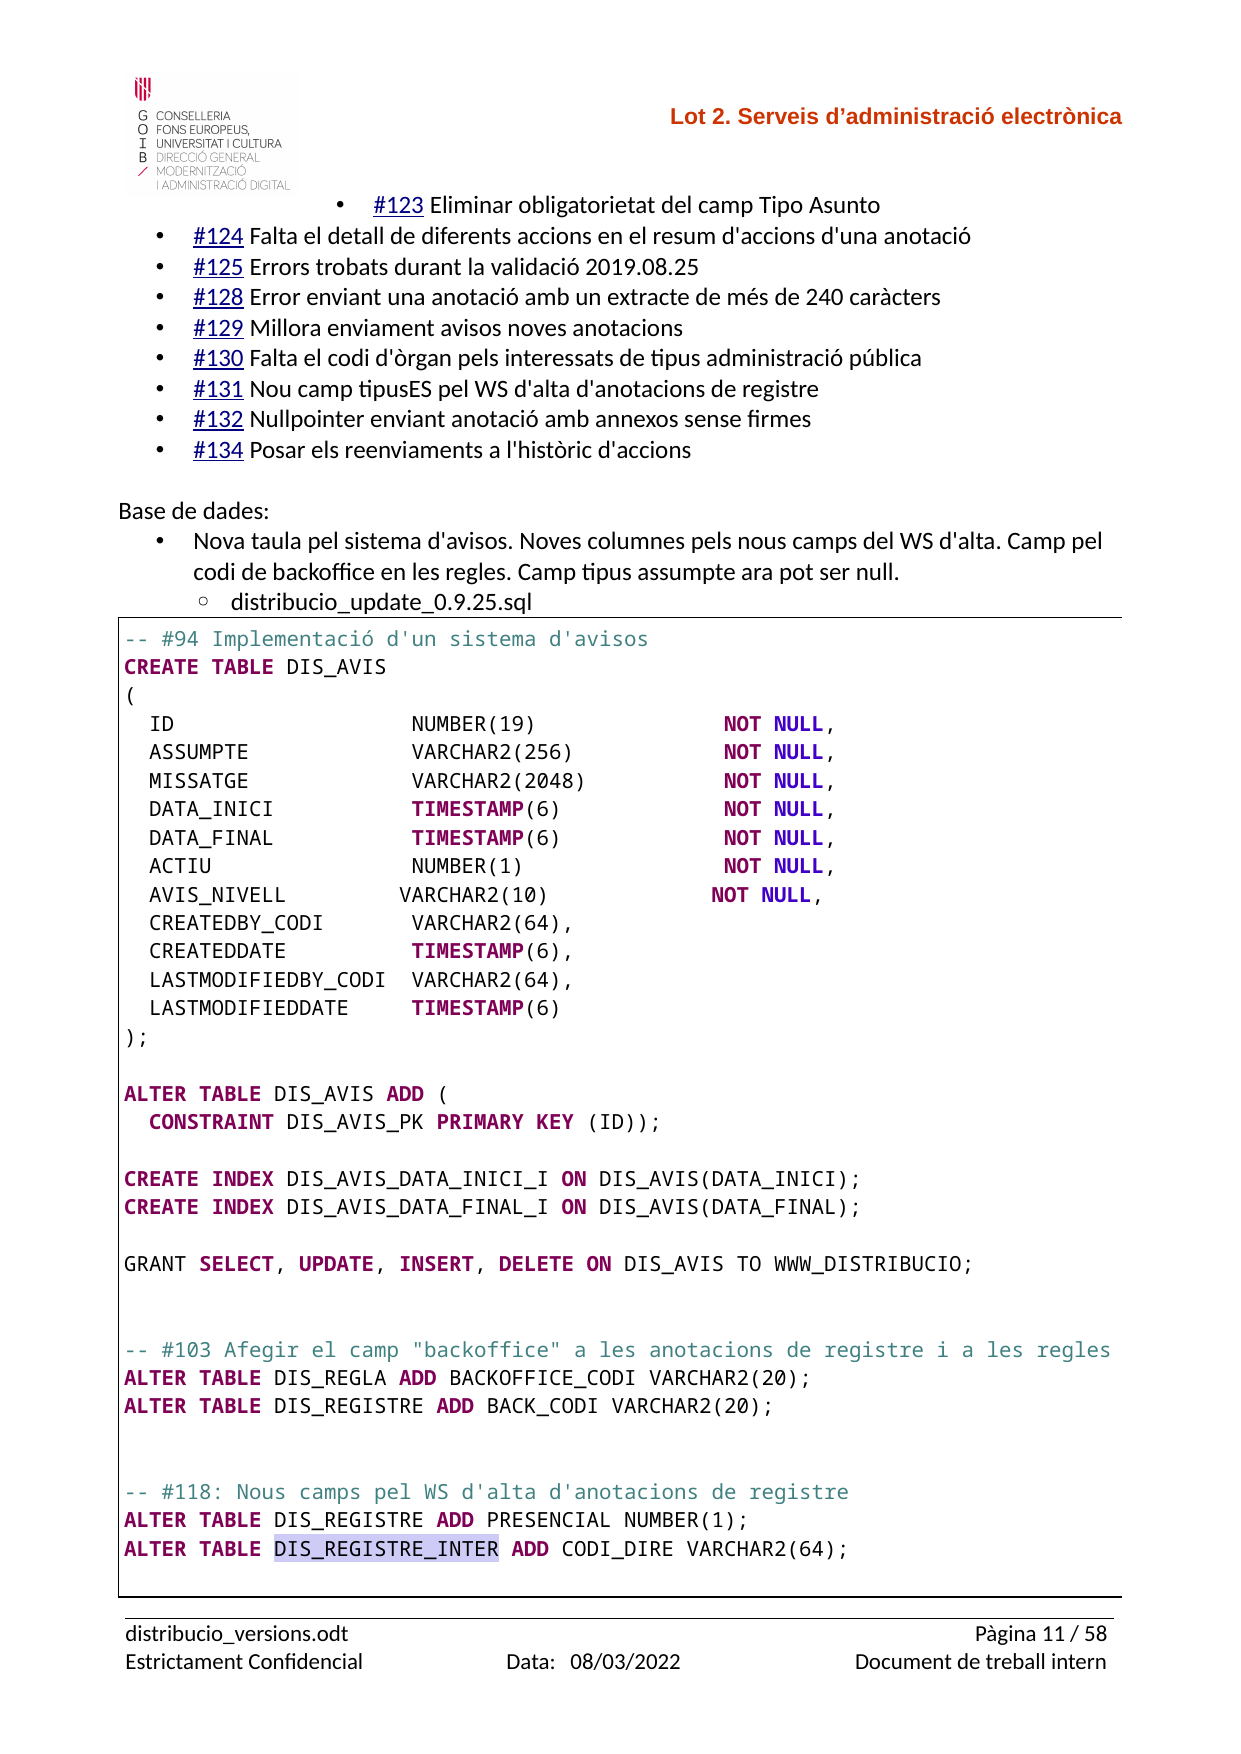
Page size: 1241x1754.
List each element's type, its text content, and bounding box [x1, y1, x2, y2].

list #131 Nou camp tipusES pel WS d'alta d'anotacions de registre [156, 373, 1122, 403]
list distribucio_update_0.9.25.sql [193, 586, 1122, 617]
list #134 Posar els reenviaments a l'històric d'accions [156, 434, 1122, 464]
list Nova taula pel sistema d'avisos. Noves columnes pels nous camps del WS d'alta. Camp pel codi de backoffice en les regles. Camp tipus assumpte ara pot ser null. [156, 525, 1122, 586]
list #132 Nullpointer enviant anotació amb annexos sense firmes [156, 403, 1122, 434]
list #125 Errors trobats durant la validació 2019.08.25 [156, 251, 1122, 281]
list #129 Millora enviament avisos noves anotacions [156, 312, 1122, 342]
picture [126, 70, 299, 197]
text Base de dades: [118, 495, 1122, 525]
table_header -- #94 Implementació d'un sistema d'avisos CREATE TABLE DIS_AVIS ( ID NUMBER(19) NOT NULL, ASSUMPTE VARCHAR2(256) NOT NULL, MISSATGE VARCHAR2(2048) NOT NULL, DATA_INICI TIMESTAMP(6) NOT NULL, DATA_FINAL TIMESTAMP(6) NOT NULL, ACTIU NUMBER(1) NOT NULL, AVIS_NIVELL VARCHAR2(10) NOT NULL, CREATEDBY_CODI VARCHAR2(64), CREATEDDATE TIMESTAMP(6), LASTMODIFIEDBY_CODI VARCHAR2(64), LASTMODIFIEDDATE TIMESTAMP(6) ); ALTER TABLE DIS_AVIS ADD ( CONSTRAINT DIS_AVIS_PK PRIMARY KEY (ID)); CREATE INDEX DIS_AVIS_DATA_INICI_I ON DIS_AVIS(DATA_INICI); CREATE INDEX DIS_AVIS_DATA_FINAL_I ON DIS_AVIS(DATA_FINAL); GRANT SELECT, UPDATE, INSERT, DELETE ON DIS_AVIS TO WWW_DISTRIBUCIO; -- #103 Afegir el camp "backoffice" a les anotacions de registre i a les regles ALTER TABLE DIS_REGLA ADD BACKOFFICE_CODI VARCHAR2(20); ALTER TABLE DIS_REGISTRE ADD BACK_CODI VARCHAR2(20); -- #118: Nous camps pel WS d'alta d'anotacions de registre ALTER TABLE DIS_REGISTRE ADD PRESENCIAL NUMBER(1); ALTER TABLE DIS_REGISTRE_INTER ADD CODI_DIRE VARCHAR2(64); [119, 618, 1122, 1596]
list #123 Eliminar obligatorietat del camp Tipo Asunto [156, 190, 1122, 220]
list #128 Error enviant una anotació amb un extracte de més de 240 caràcters [156, 281, 1122, 312]
list #124 Falta el detall de diferents accions en el resum d'accions d'una anotació [156, 220, 1122, 251]
list #130 Falta el codi d'òrgan pels interessats de tipus administració pública [156, 342, 1122, 373]
